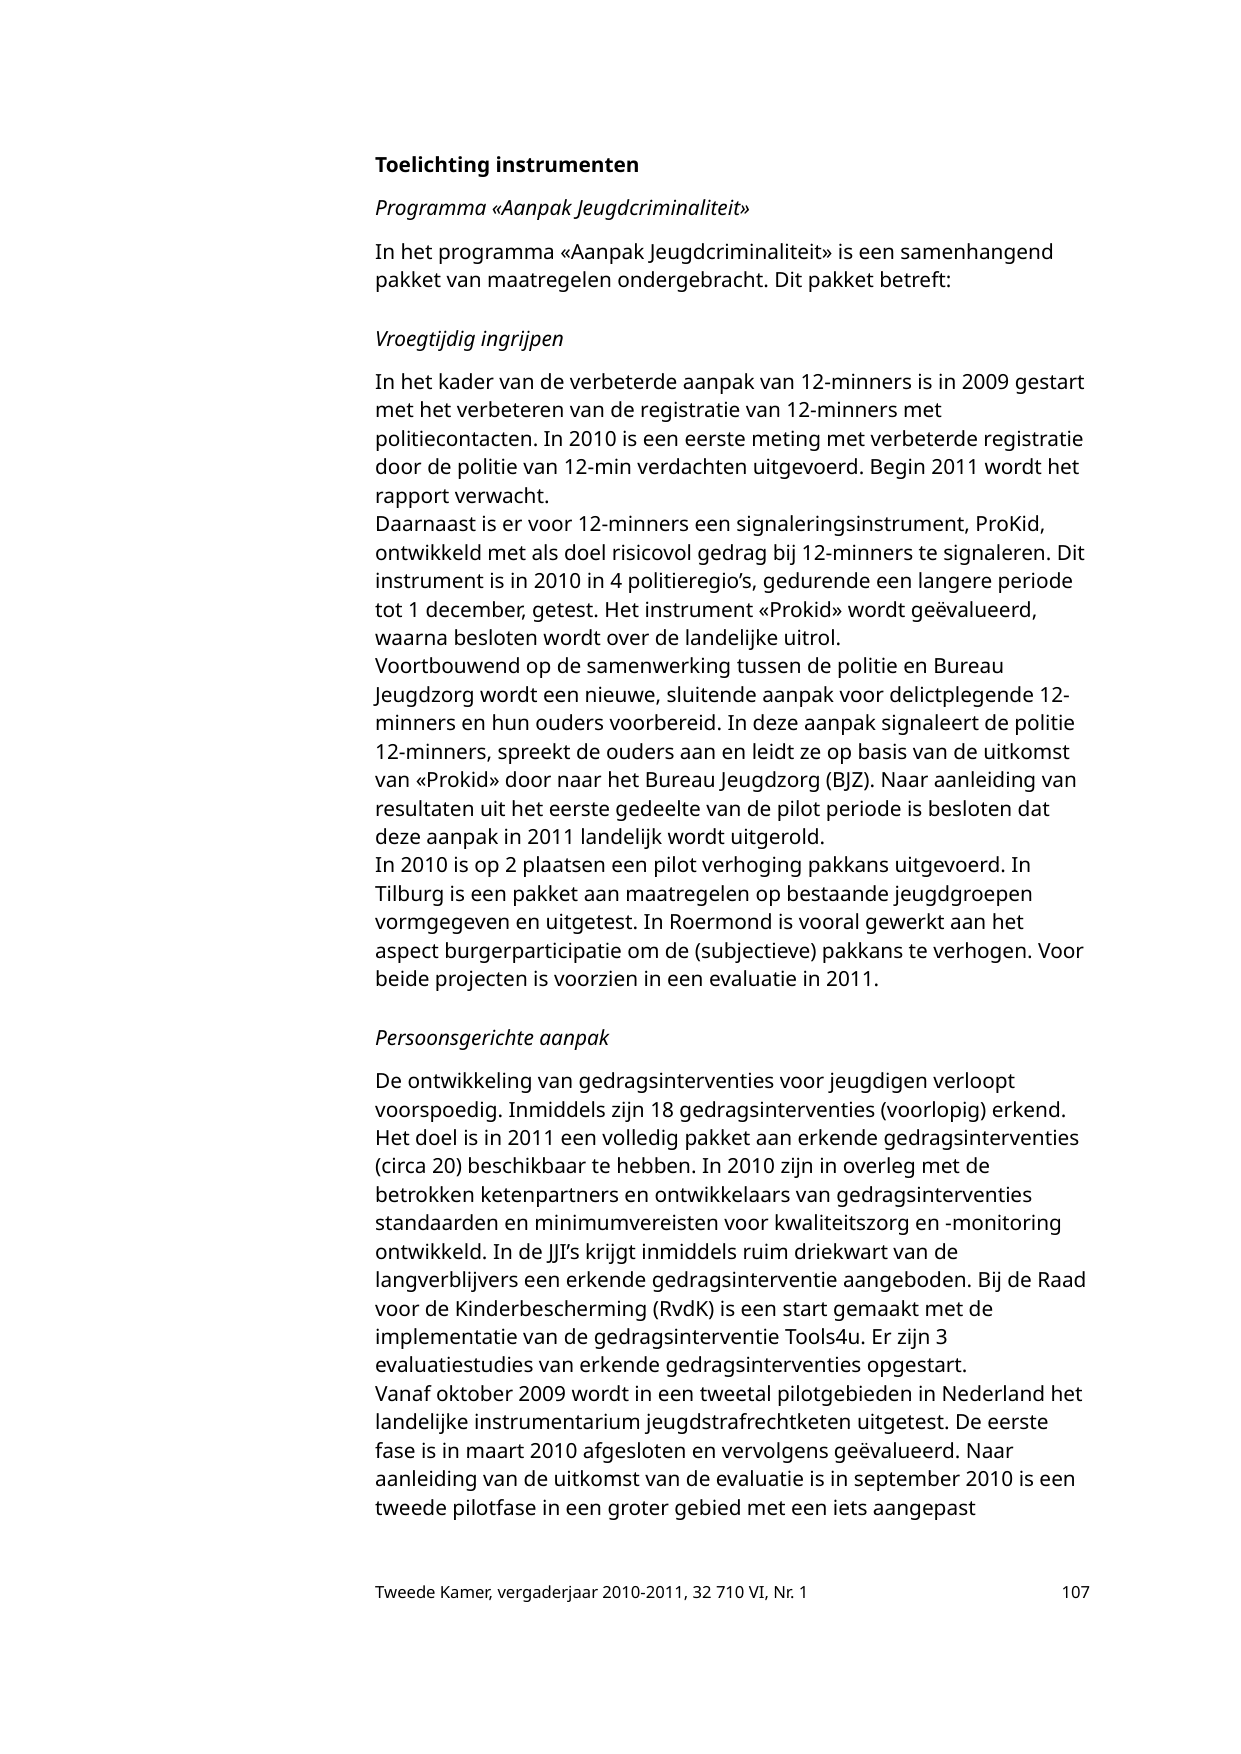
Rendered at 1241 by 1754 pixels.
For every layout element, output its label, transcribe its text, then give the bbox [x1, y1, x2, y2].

text Voortbouwend op de samenwerking tussen de politie en Bureau Jeugdzorg wordt een nieuwe, sluitende aanpak voor delictplegende 12-minners en hun ouders voorbereid. In deze aanpak signaleert de politie 12-minners, spreekt de ouders aan en leidt ze op basis van de uitkomst van «Prokid» door naar het Bureau Jeugdzorg (BJZ). Naar aanleiding van resultaten uit het eerste gedeelte van de pilot periode is besloten dat deze aanpak in 2011 landelijk wordt uitgerold. [375, 652, 1090, 851]
text De ontwikkeling van gedragsinterventies voor jeugdigen verloopt voorspoedig. Inmiddels zijn 18 gedragsinterventies (voorlopig) erkend. Het doel is in 2011 een volledig pakket aan erkende gedragsinterventies (circa 20) beschikbaar te hebben. In 2010 zijn in overleg met de betrokken ketenpartners en ontwikkelaars van gedragsinterventies standaarden en minimumvereisten voor kwaliteitszorg en -monitoring ontwikkeld. In de JJI’s krijgt inmiddels ruim driekwart van de langverblijvers een erkende gedragsinterventie aangeboden. Bij de Raad voor de Kinderbescherming (RvdK) is een start gemaakt met de implementatie van de gedragsinterventie Tools4u. Er zijn 3 evaluatiestudies van erkende gedragsinterventies opgestart. [375, 1066, 1090, 1379]
text Programma «Aanpak Jeugdcriminaliteit» [375, 193, 1090, 222]
text Toelichting instrumenten [375, 150, 1090, 178]
text In het kader van de verbeterde aanpak van 12-minners is in 2009 gestart met het verbeteren van de registratie van 12-minners met politiecontacten. In 2010 is een eerste meting met verbeterde registratie door de politie van 12-min verdachten uitgevoerd. Begin 2011 wordt het rapport verwacht. [375, 367, 1090, 509]
text In 2010 is op 2 plaatsen een pilot verhoging pakkans uitgevoerd. In Tilburg is een pakket aan maatregelen op bestaande jeugdgroepen vormgegeven en uitgetest. In Roermond is vooral gewerkt aan het aspect burgerparticipatie om de (subjectieve) pakkans te verhogen. Voor beide projecten is voorzien in een evaluatie in 2011. [375, 851, 1090, 993]
text Persoonsgerichte aanpak [375, 1023, 1090, 1051]
text Vroegtijdig ingrijpen [375, 324, 1090, 352]
text Daarnaast is er voor 12-minners een signaleringsinstrument, ProKid, ontwikkeld met als doel risicovol gedrag bij 12-minners te signaleren. Dit instrument is in 2010 in 4 politieregio’s, gedurende een langere periode tot 1 december, getest. Het instrument «Prokid» wordt geëvalueerd, waarna besloten wordt over de landelijke uitrol. [375, 509, 1090, 652]
text In het programma «Aanpak Jeugdcriminaliteit» is een samenhangend pakket van maatregelen ondergebracht. Dit pakket betreft: [375, 237, 1090, 294]
text Vanaf oktober 2009 wordt in een tweetal pilotgebieden in Nederland het landelijke instrumentarium jeugdstrafrechtketen uitgetest. De eerste fase is in maart 2010 afgesloten en vervolgens geëvalueerd. Naar aanleiding van de uitkomst van de evaluatie is in september 2010 is een tweede pilotfase in een groter gebied met een iets aangepast [375, 1379, 1090, 1521]
